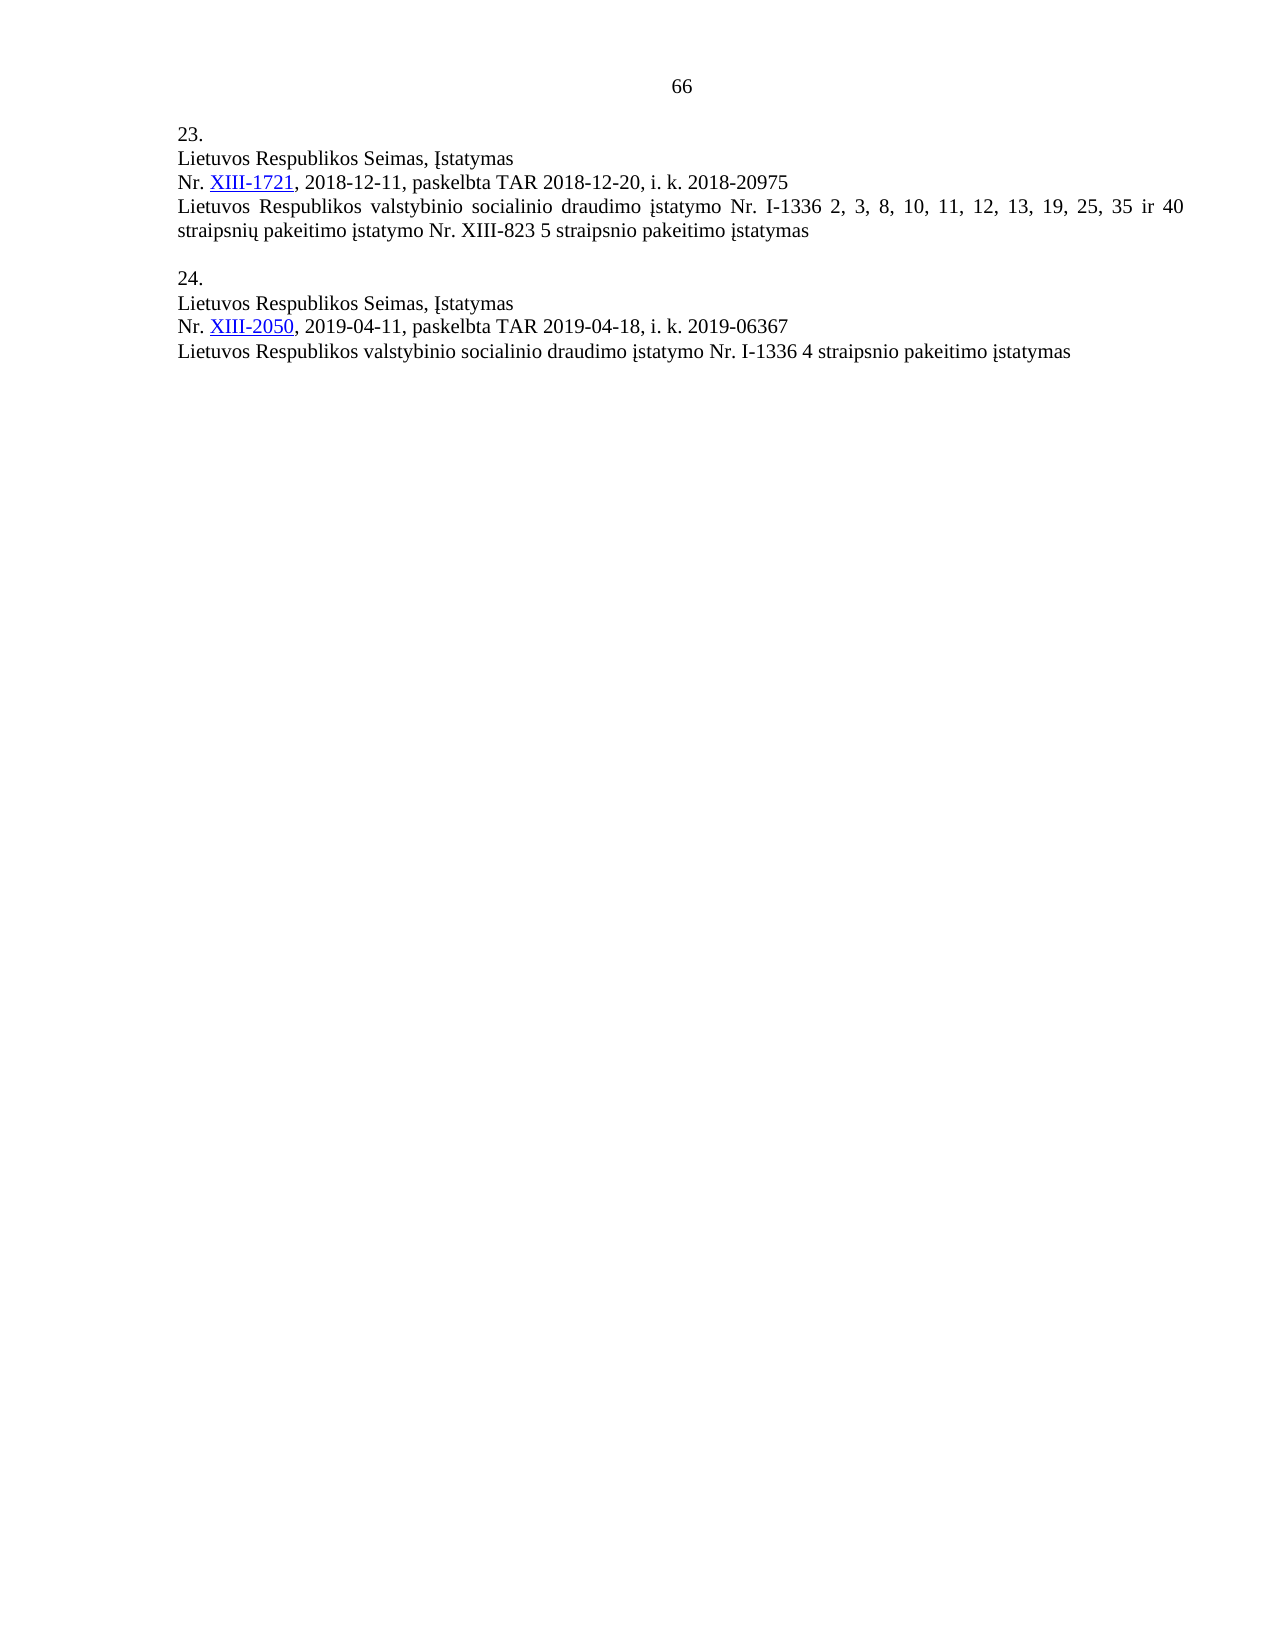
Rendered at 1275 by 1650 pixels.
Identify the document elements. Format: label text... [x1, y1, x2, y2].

text Lietuvos Respublikos Seimas, Įstatymas [177, 146, 1186, 170]
text Lietuvos Respublikos valstybinio socialinio draudimo įstatymo Nr. I-1336 2, 3, 8, 10, 11, 12, 13, 19, 25, 35 ir 40 straipsnių pakeitimo įstatymo Nr. XIII-823 5 straipsnio pakeitimo įstatymas [177, 194, 1186, 242]
text Nr. XIII-2050, 2019-04-11, paskelbta TAR 2019-04-18, i. k. 2019-06367 [177, 314, 1186, 338]
text Lietuvos Respublikos Seimas, Įstatymas [177, 290, 1186, 314]
text 24. [177, 266, 1186, 290]
text Lietuvos Respublikos valstybinio socialinio draudimo įstatymo Nr. I-1336 4 straipsnio pakeitimo įstatymas [177, 338, 1186, 363]
text 23. [177, 122, 1186, 146]
text Nr. XIII-1721, 2018-12-11, paskelbta TAR 2018-12-20, i. k. 2018-20975 [177, 170, 1186, 194]
